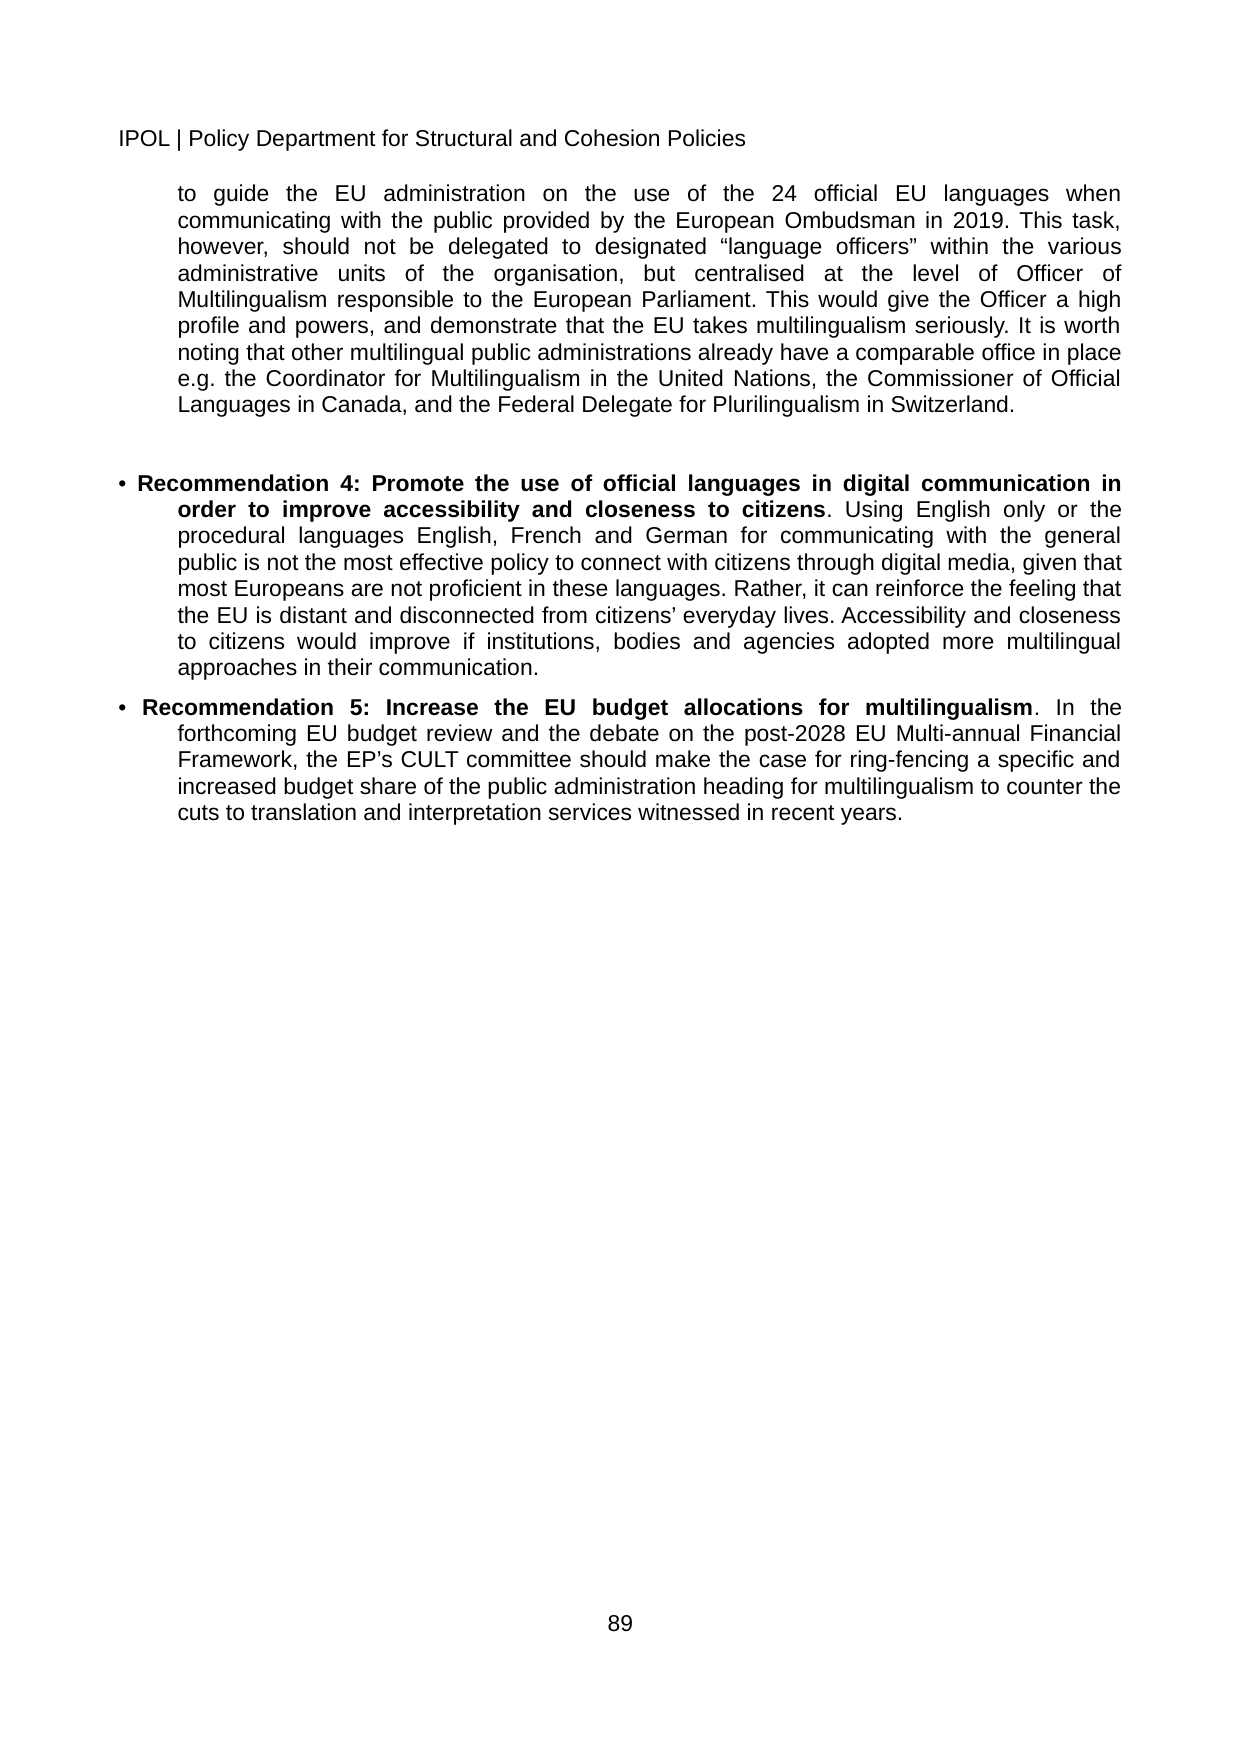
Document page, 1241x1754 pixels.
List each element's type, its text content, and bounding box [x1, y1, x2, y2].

text to guide the EU administration on the use of the 24 official EU languages when communicating with the public provided by the European Ombudsman in 2019. This task, however, should not be delegated to designated “language officers” within the various administrative units of the organisation, but centralised at the level of Officer of Multilingualism responsible to the European Parliament. This would give the Officer a high profile and powers, and demonstrate that the EU takes multilingualism seriously. It is worth noting that other multilingual public administrations already have a comparable office in place e.g. the Coordinator for Multilingualism in the United Nations, the Commissioner of Official Languages in Canada, and the Federal Delegate for Plurilingualism in Switzerland. [118, 180, 1122, 418]
text • Recommendation 5: Increase the EU budget allocations for multilingualism. In the forthcoming EU budget review and the debate on the post-2028 EU Multi-annual Financial Framework, the EP’s CULT committee should make the case for ring-fencing a specific and increased budget share of the public administration heading for multilingualism to counter the cuts to translation and interpretation services witnessed in recent years. [118, 693, 1122, 825]
text • Recommendation 4: Promote the use of official languages in digital communication in order to improve accessibility and closeness to citizens. Using English only or the procedural languages English, French and German for communicating with the general public is not the most effective policy to connect with citizens through digital media, given that most Europeans are not proficient in these languages. Rather, it can reinforce the feeling that the EU is distant and disconnected from citizens’ everyday lives. Accessibility and closeness to citizens would improve if institutions, bodies and agencies adopted more multilingual approaches in their communication. [118, 470, 1122, 681]
